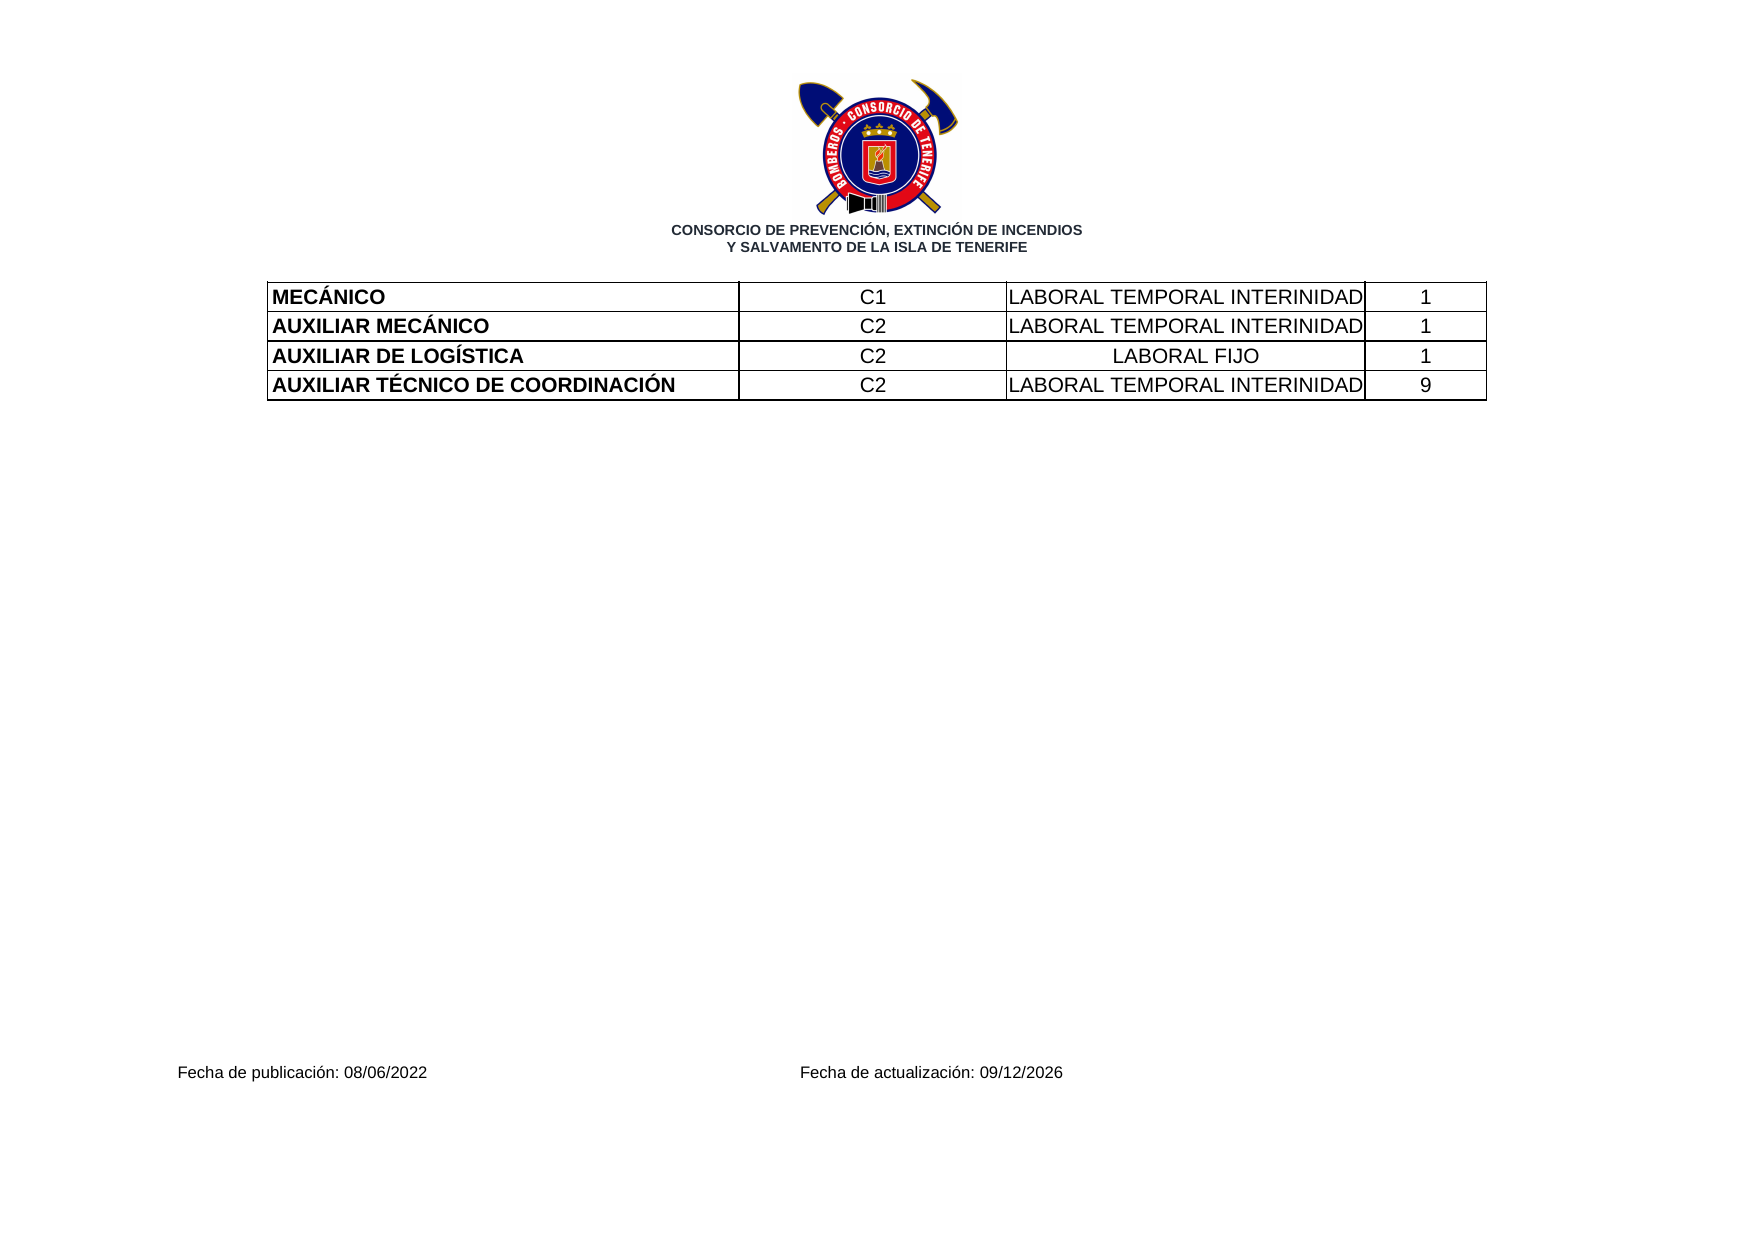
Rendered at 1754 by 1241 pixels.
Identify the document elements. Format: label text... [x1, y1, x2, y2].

table_cell 1 [1366, 342, 1486, 370]
table_cell AUXILIAR TÉCNICO DE COORDINACIÓN [268, 371, 738, 399]
table_cell C2 [740, 342, 1006, 370]
table_cell LABORAL TEMPORAL INTERINIDAD [1007, 312, 1364, 340]
table_cell 1 [1366, 312, 1486, 340]
table_cell LABORAL FIJO [1007, 342, 1364, 370]
table_cell LABORAL TEMPORAL INTERINIDAD [1007, 283, 1364, 311]
table_cell 1 [1366, 283, 1486, 311]
table_cell C2 [740, 371, 1006, 399]
table_cell C1 [740, 283, 1006, 311]
table_cell AUXILIAR DE LOGÍSTICA [268, 342, 738, 370]
table_cell 9 [1366, 371, 1486, 399]
table_cell MECÁNICO [268, 283, 738, 311]
table_cell C2 [740, 312, 1006, 340]
table_cell AUXILIAR MECÁNICO [268, 312, 738, 340]
table_cell LABORAL TEMPORAL INTERINIDAD [1007, 371, 1364, 399]
